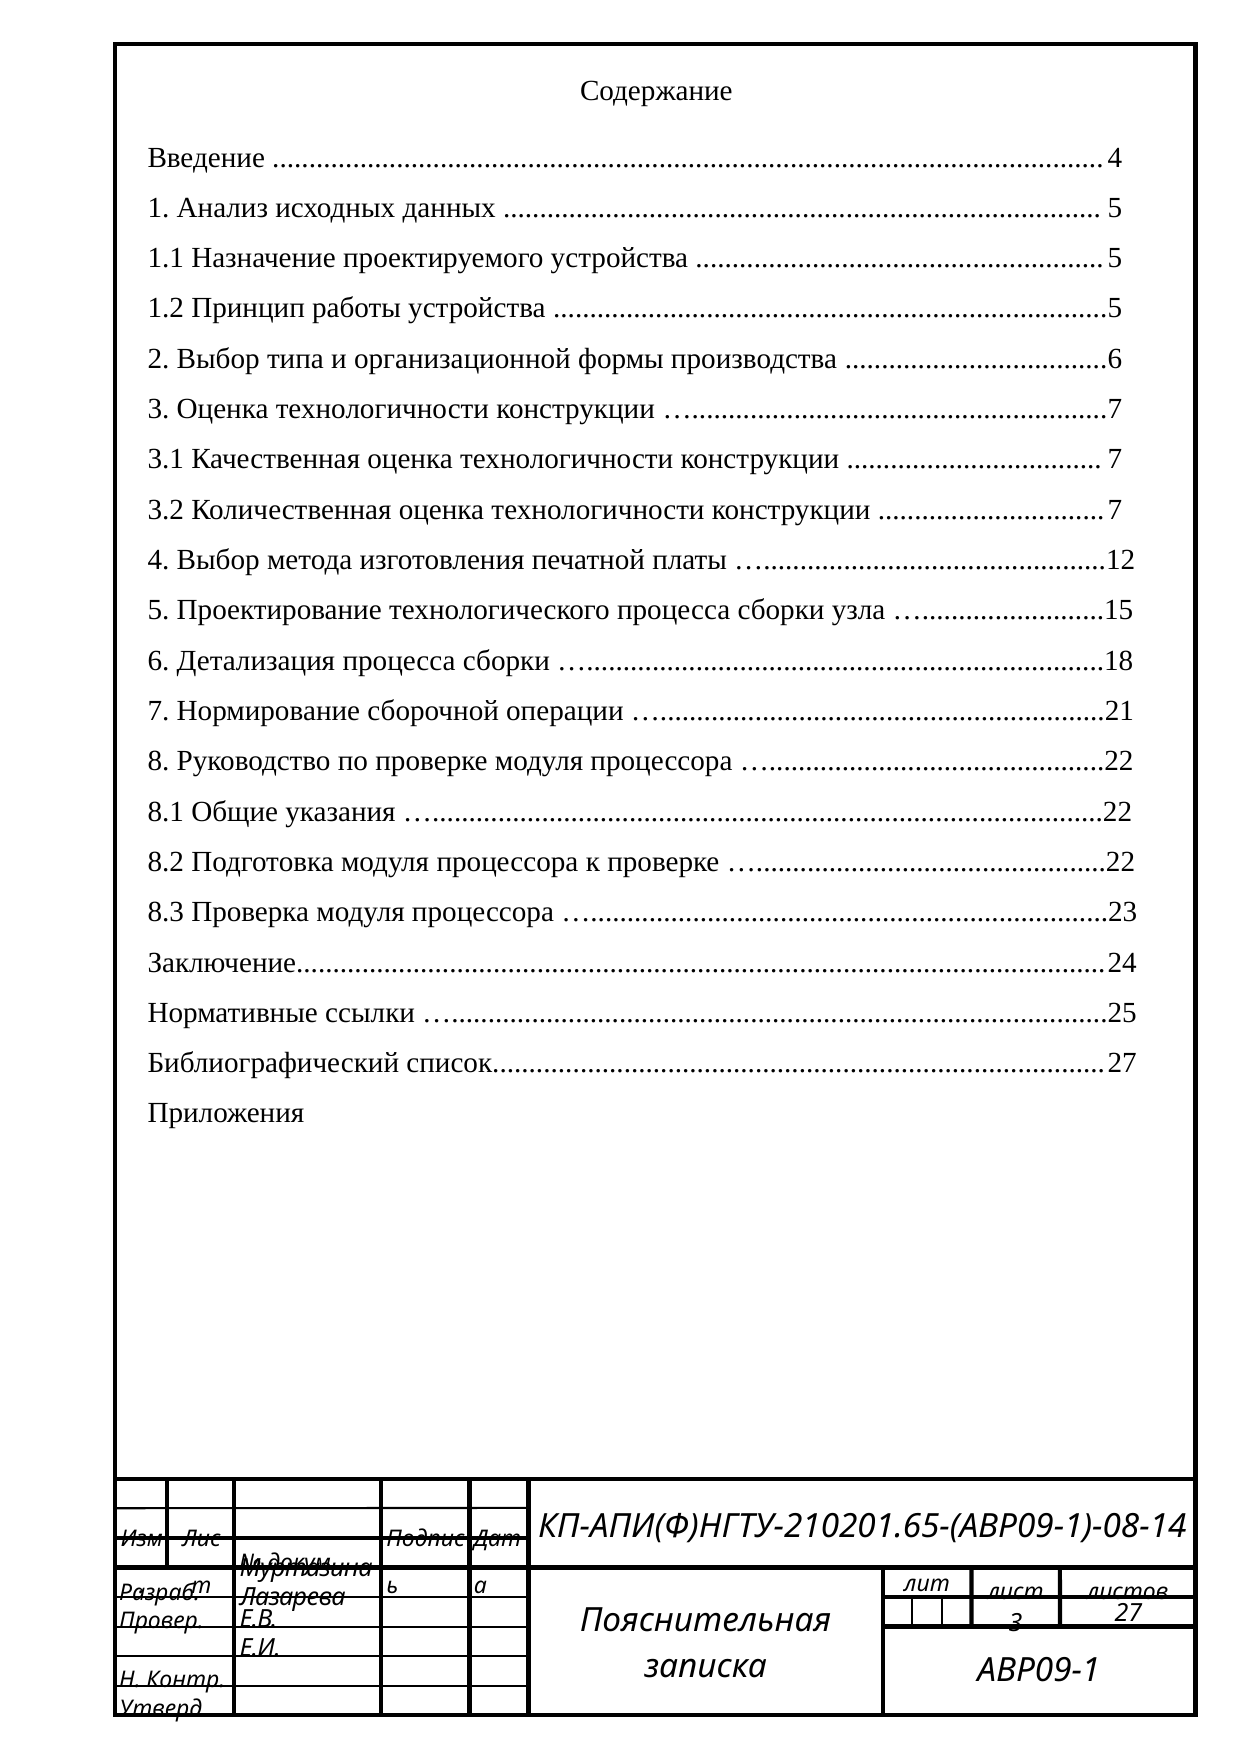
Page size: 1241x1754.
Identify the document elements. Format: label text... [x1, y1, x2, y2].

text 1.2 Принцип работы устройства ............................................................................ 5 [147, 291, 1165, 324]
text 5. Проектирование технологического процесса сборки узла ….........................15 [147, 592, 1165, 626]
text 4. Выбор метода изготовления печатной платы …...............................................12 [147, 542, 1165, 576]
text Нормативные ссылки …..........................................................................................25 [147, 995, 1165, 1028]
text 3.2 Количественная оценка технологичности конструкции ............................... 7 [147, 492, 1165, 525]
text 2. Выбор типа и организационной формы производства .................................... 6 [147, 341, 1165, 374]
text 8.2 Подготовка модуля процессора к проверке …................................................22 [147, 844, 1165, 878]
text 8.3 Проверка модуля процессора ….......................................................................23 [147, 894, 1165, 928]
text 8.1 Общие указания …............................................................................................22 [147, 794, 1165, 827]
text 1. Анализ исходных данных .................................................................................. 5 [147, 190, 1165, 223]
text Введение .................................................................................................................. 4 [147, 140, 1165, 173]
text 6. Детализация процесса сборки ….......................................................................18 [147, 643, 1165, 676]
text 3. Оценка технологичности конструкции …......................................................... 7 [147, 391, 1165, 425]
text 8. Руководство по проверке модуля процессора …..............................................22 [147, 743, 1165, 777]
text Библиографический список.................................................................................... 27 [147, 1045, 1165, 1079]
text 7. Нормирование сборочной операции ….............................................................21 [147, 693, 1165, 727]
text Приложения [147, 1096, 1165, 1129]
text Заключение............................................................................................................... 24 [147, 945, 1165, 978]
text Содержание [147, 73, 1165, 106]
text 1.1 Назначение проектируемого устройства ........................................................ 5 [147, 240, 1165, 274]
text 3.1 Качественная оценка технологичности конструкции ................................... 7 [147, 442, 1165, 475]
